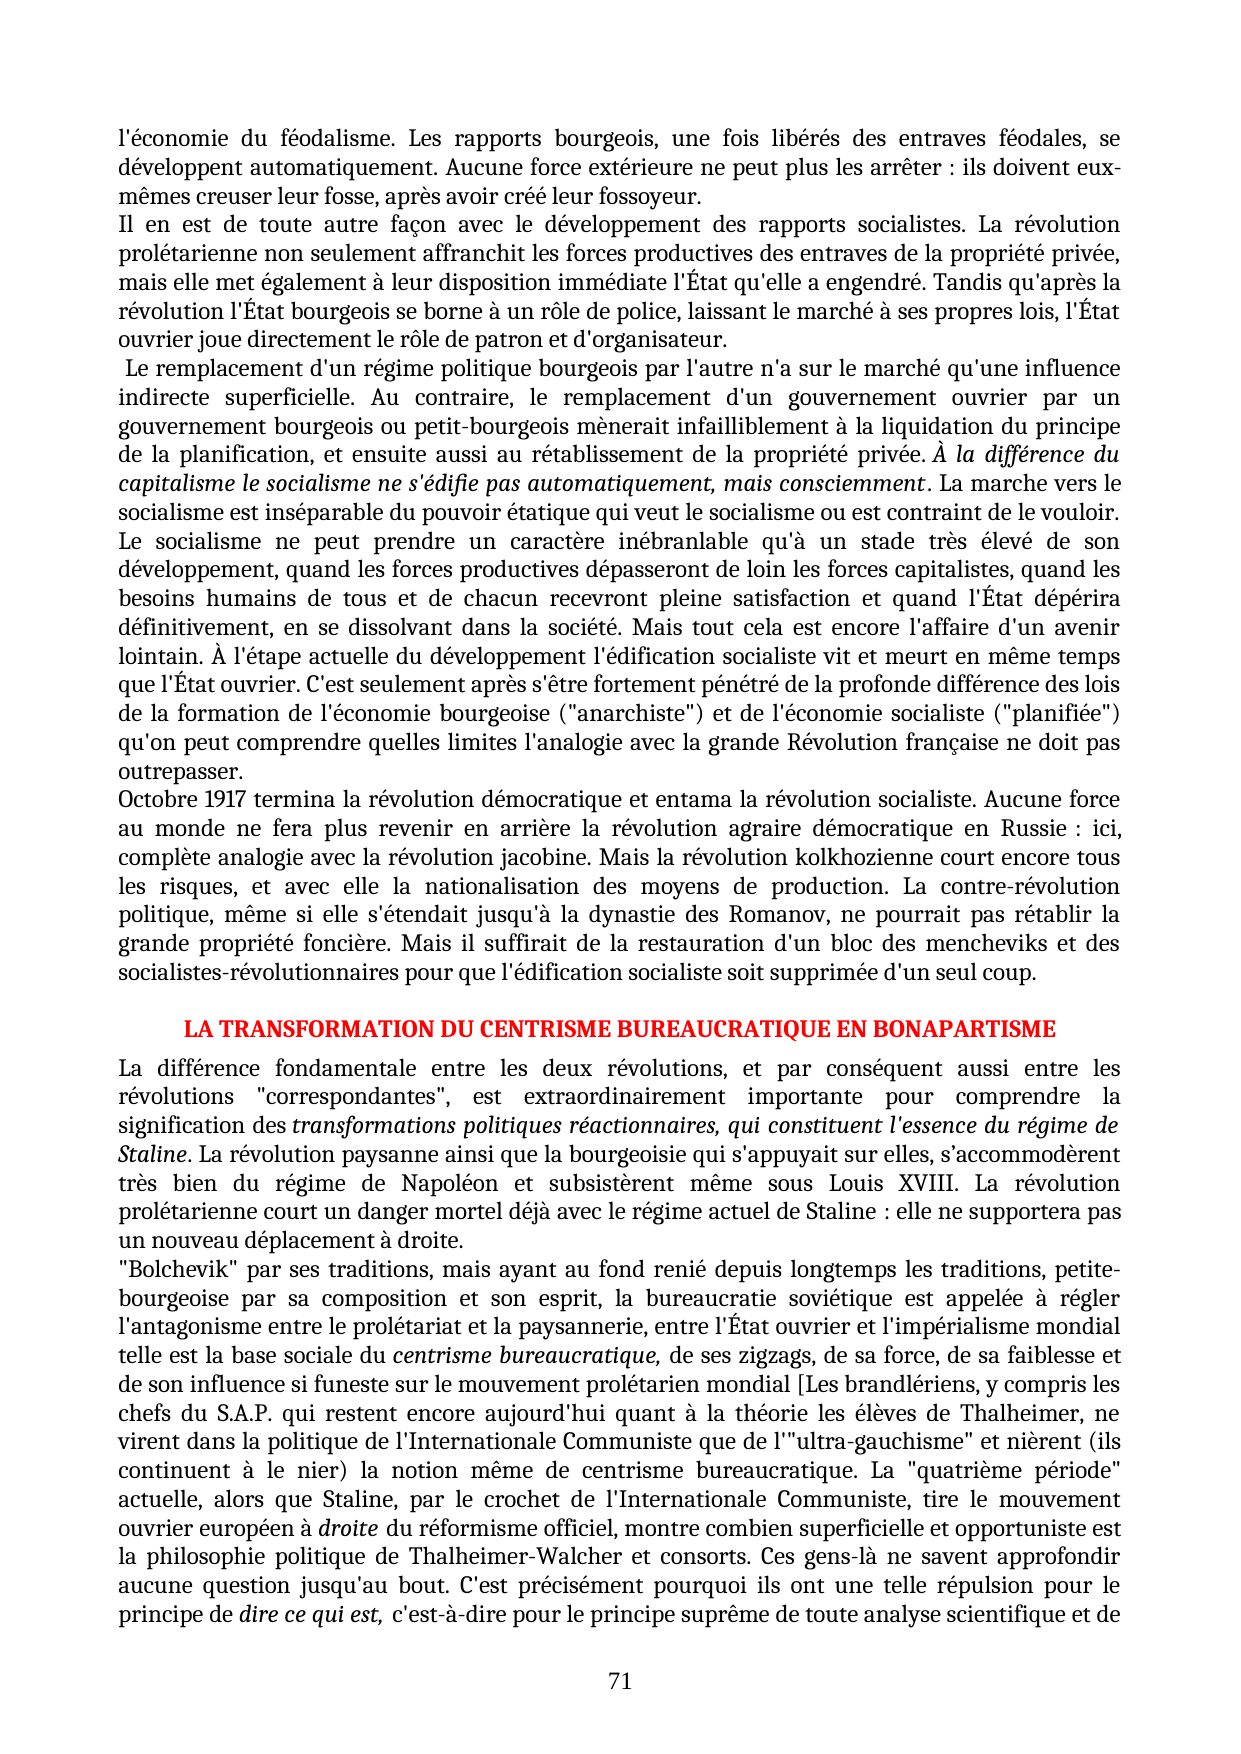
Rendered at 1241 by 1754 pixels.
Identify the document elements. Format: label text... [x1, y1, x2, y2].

text Le remplacement d'un régime politique bourgeois par l'autre n'a sur le marché qu'une influence indirecte superficielle. Au contraire, le remplacement d'un gouvernement ouvrier par un gouvernement bourgeois ou petit-bourgeois mènerait infailliblement à la liquidation du principe de la planification, et ensuite aussi au rétablissement de la propriété privée. À la différence du capitalisme le socialisme ne s'édifie pas automatiquement, mais consciemment. La marche vers le socialisme est inséparable du pouvoir étatique qui veut le socialisme ou est contraint de le vouloir. Le socialisme ne peut prendre un caractère inébranlable qu'à un stade très élevé de son développement, quand les forces productives dépasseront de loin les forces capitalistes, quand les besoins humains de tous et de chacun recevront pleine satisfaction et quand l'État dépérira définitivement, en se dissolvant dans la société. Mais tout cela est encore l'affaire d'un avenir lointain. À l'étape actuelle du développement l'édification socialiste vit et meurt en même temps que l'État ouvrier. C'est seulement après s'être fortement pénétré de la profonde différence des lois de la formation de l'économie bourgeoise ("anarchiste") et de l'économie socialiste ("planifiée") qu'on peut comprendre quelles limites l'analogie avec la grande Révolution française ne doit pas outrepasser. [118, 354, 1122, 785]
text Il en est de toute autre façon avec le développement des rapports socialistes. La révolution prolétarienne non seulement affranchit les forces productives des entraves de la propriété privée, mais elle met également à leur disposition immédiate l'État qu'elle a engendré. Tandis qu'après la révolution l'État bourgeois se borne à un rôle de police, laissant le marché à ses propres lois, l'État ouvrier joue directement le rôle de patron et d'organisateur. [118, 210, 1122, 354]
text LA TRANSFORMATION DU CENTRISME BUREAUCRATIQUE EN BONAPARTISME [118, 1015, 1122, 1044]
text l'économie du féodalisme. Les rapports bourgeois, une fois libérés des entraves féodales, se développent automatiquement. Aucune force extérieure ne peut plus les arrêter : ils doivent eux-mêmes creuser leur fosse, après avoir créé leur fossoyeur. [118, 124, 1122, 210]
text "Bolchevik" par ses traditions, mais ayant au fond renié depuis longtemps les traditions, petite-bourgeoise par sa composition et son esprit, la bureaucratie soviétique est appelée à régler l'antagonisme entre le prolétariat et la paysannerie, entre l'État ouvrier et l'impérialisme mondial telle est la base sociale du centrisme bureaucratique, de ses zigzags, de sa force, de sa faiblesse et de son influence si funeste sur le mouvement prolétarien mondial [Les brandlériens, y compris les chefs du S.A.P. qui restent encore aujourd'hui quant à la théorie les élèves de Thalheimer, ne virent dans la politique de l'Internationale Communiste que de l'"ultra-gauchisme" et nièrent (ils continuent à le nier) la notion même de centrisme bureaucratique. La "quatrième période" actuelle, alors que Staline, par le crochet de l'Internationale Communiste, tire le mouvement ouvrier européen à droite du réformisme officiel, montre combien superficielle et opportuniste est la philosophie politique de Thalheimer-Walcher et consorts. Ces gens-là ne savent approfondir aucune question jusqu'au bout. C'est précisément pourquoi ils ont une telle répulsion pour le principe de dire ce qui est, c'est-à-dire pour le principe suprême de toute analyse scientifique et de [118, 1255, 1122, 1628]
text La différence fondamentale entre les deux révolutions, et par conséquent aussi entre les révolutions "correspondantes", est extraordinairement importante pour comprendre la signification des transformations politiques réactionnaires, qui constituent l'essence du régime de Staline. La révolution paysanne ainsi que la bourgeoisie qui s'appuyait sur elles, s’accommodèrent très bien du régime de Napoléon et subsistèrent même sous Louis XVIII. La révolution prolétarienne court un danger mortel déjà avec le régime actuel de Staline : elle ne supportera pas un nouveau déplacement à droite. [118, 1053, 1122, 1255]
text Octobre 1917 termina la révolution démocratique et entama la révolution socialiste. Aucune force au monde ne fera plus revenir en arrière la révolution agraire démocratique en Russie : ici, complète analogie avec la révolution jacobine. Mais la révolution kolkhozienne court encore tous les risques, et avec elle la nationalisation des moyens de production. La contre-révolution politique, même si elle s'étendait jusqu'à la dynastie des Romanov, ne pourrait pas rétablir la grande propriété foncière. Mais il suffirait de la restauration d'un bloc des mencheviks et des socialistes-révolutionnaires pour que l'édification socialiste soit supprimée d'un seul coup. [118, 785, 1122, 987]
